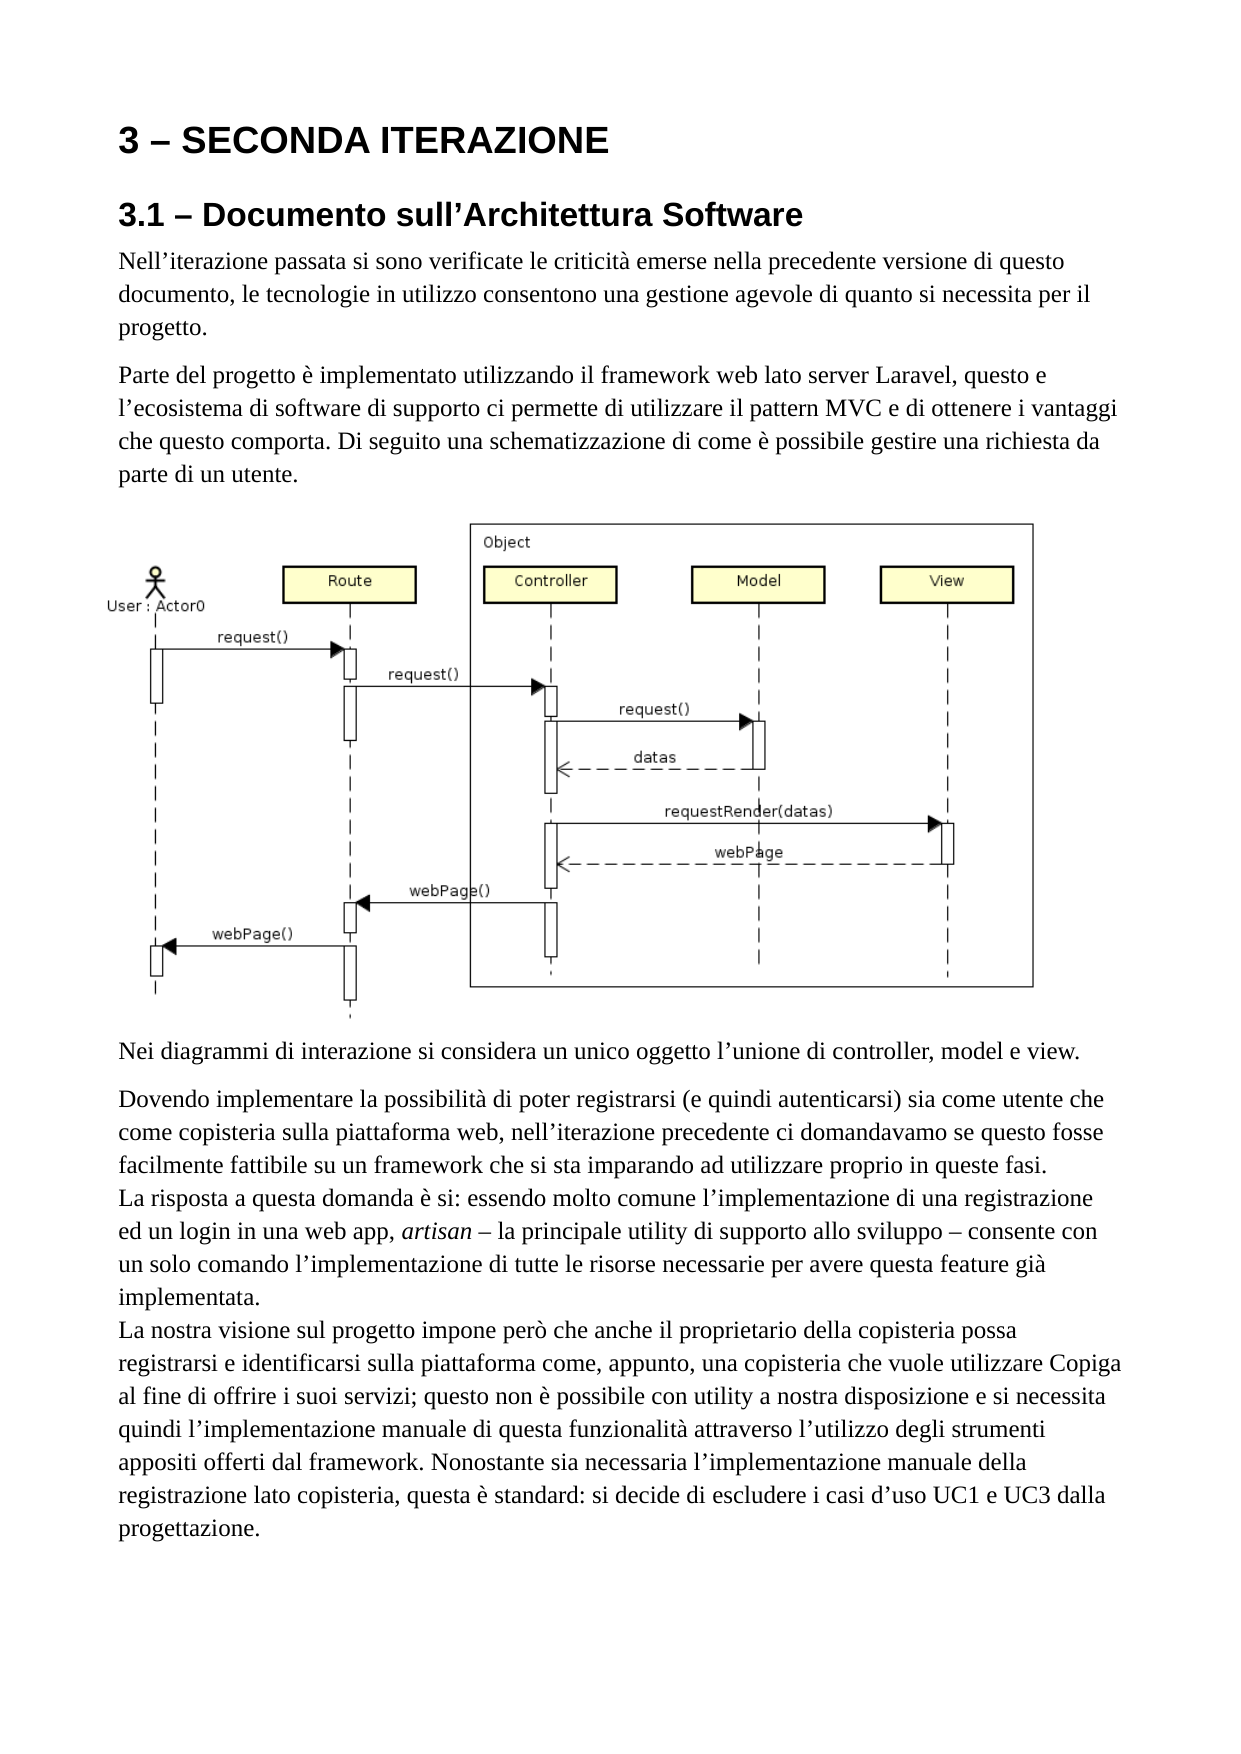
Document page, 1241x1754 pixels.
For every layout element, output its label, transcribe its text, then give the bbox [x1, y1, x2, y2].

picture [72, 514, 1077, 1032]
text Dovendo implementare la possibilità di poter registrarsi (e quindi autenticarsi) sia come utente che come copisteria sulla piattaforma web, nell’iterazione precedente ci domandavamo se questo fosse facilmente fattibile su un framework che si sta imparando ad utilizzare proprio in queste fasi. La risposta a questa domanda è si: essendo molto comune l’implementazione di una registrazione ed un login in una web app, artisan – la principale utility di supporto allo sviluppo – consente con un solo comando l’implementazione di tutte le risorse necessarie per avere questa feature già implementata. La nostra visione sul progetto impone però che anche il proprietario della copisteria possa registrarsi e identificarsi sulla piattaforma come, appunto, una copisteria che vuole utilizzare Copiga al fine di offrire i suoi servizi; questo non è possibile con utility a nostra disposizione e si necessita quindi l’implementazione manuale di questa funzionalità attraverso l’utilizzo degli strumenti appositi offerti dal framework. Nonostante sia necessaria l’implementazione manuale della registrazione lato copisteria, questa è standard: si decide di escludere i casi d’uso UC1 e UC3 dalla progettazione. [118, 1084, 1122, 1542]
text Parte del progetto è implementato utilizzando il framework web lato server Laravel, questo e l’ecosistema di software di supporto ci permette di utilizzare il pattern MVC e di ottenere i vantaggi che questo comporta. Di seguito una schematizzazione di come è possibile gestire una richiesta da parte di un utente. [118, 360, 1122, 488]
subtitle 3 – SECONDA ITERAZIONE [118, 118, 1122, 162]
text Nell’iterazione passata si sono verificate le criticità emerse nella precedente versione di questo documento, le tecnologie in utilizzo consentono una gestione agevole di quanto si necessita per il progetto. [118, 246, 1122, 341]
text Nei diagrammi di interazione si considera un unico oggetto l’unione di controller, model e view. [118, 507, 1122, 1065]
subtitle 3.1 – Documento sull’Architettura Software [118, 195, 1122, 234]
